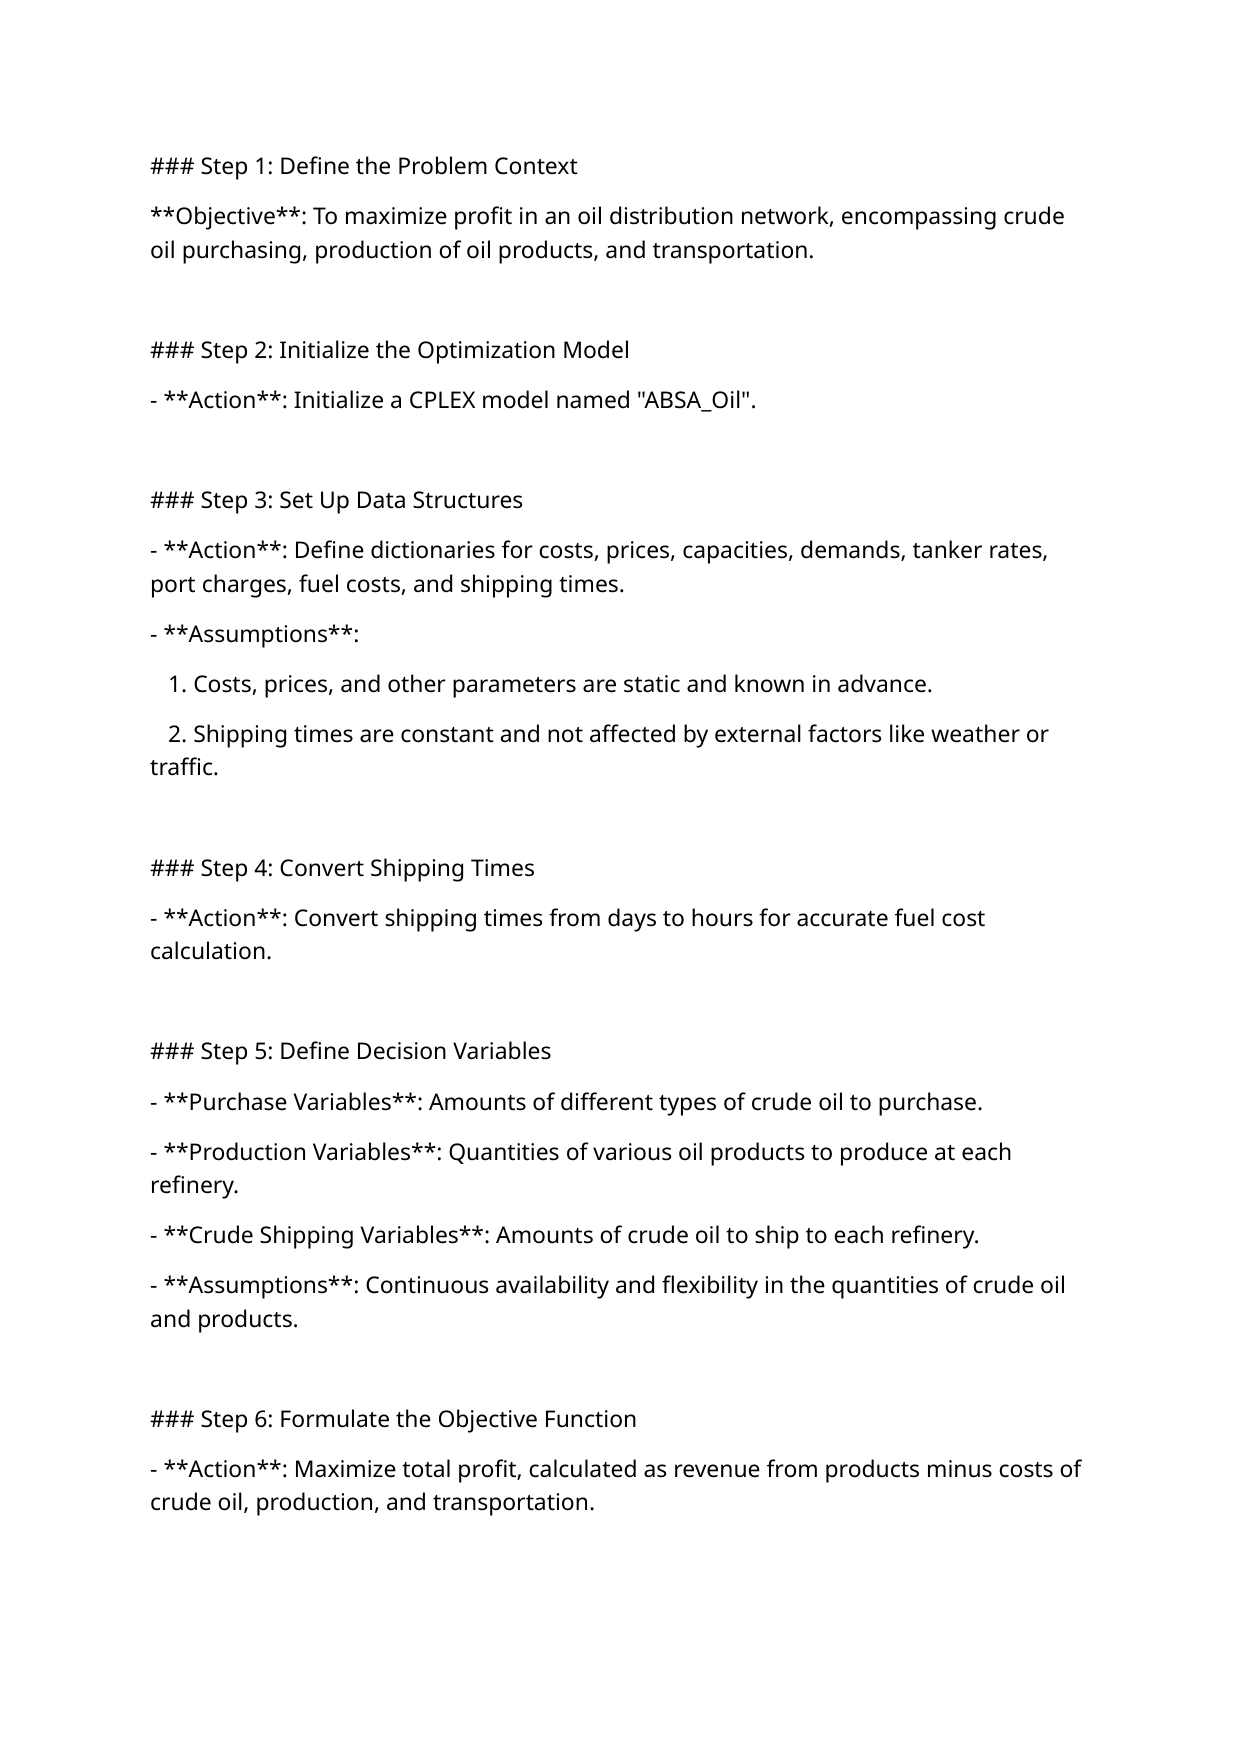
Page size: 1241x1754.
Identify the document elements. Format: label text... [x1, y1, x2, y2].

text - **Action**: Initialize a CPLEX model named "ABSA_Oil". [150, 384, 1090, 415]
text **Objective**: To maximize profit in an oil distribution network, encompassing crude oil purchasing, production of oil products, and transportation. [150, 200, 1090, 265]
text - **Action**: Convert shipping times from days to hours for accurate fuel cost calculation. [150, 902, 1090, 966]
text ### Step 6: Formulate the Objective Function [150, 1403, 1090, 1434]
text ### Step 1: Define the Problem Context [150, 150, 1090, 181]
text - **Assumptions**: Continuous availability and flexibility in the quantities of crude oil and products. [150, 1269, 1090, 1334]
text - **Assumptions**: [150, 618, 1090, 649]
text ### Step 5: Define Decision Variables [150, 1035, 1090, 1067]
text ### Step 4: Convert Shipping Times [150, 852, 1090, 883]
text ### Step 3: Set Up Data Structures [150, 484, 1090, 515]
text ### Step 2: Initialize the Optimization Model [150, 334, 1090, 365]
text - **Action**: Maximize total profit, calculated as revenue from products minus costs of crude oil, production, and transportation. [150, 1453, 1090, 1518]
text 1. Costs, prices, and other parameters are static and known in advance. [150, 668, 1090, 699]
text - **Crude Shipping Variables**: Amounts of crude oil to ship to each refinery. [150, 1219, 1090, 1250]
text 2. Shipping times are constant and not affected by external factors like weather or traffic. [150, 718, 1090, 783]
text - **Purchase Variables**: Amounts of different types of crude oil to purchase. [150, 1085, 1090, 1117]
text - **Production Variables**: Quantities of various oil products to produce at each refinery. [150, 1136, 1090, 1200]
text - **Action**: Define dictionaries for costs, prices, capacities, demands, tanker rates, port charges, fuel costs, and shipping times. [150, 534, 1090, 599]
